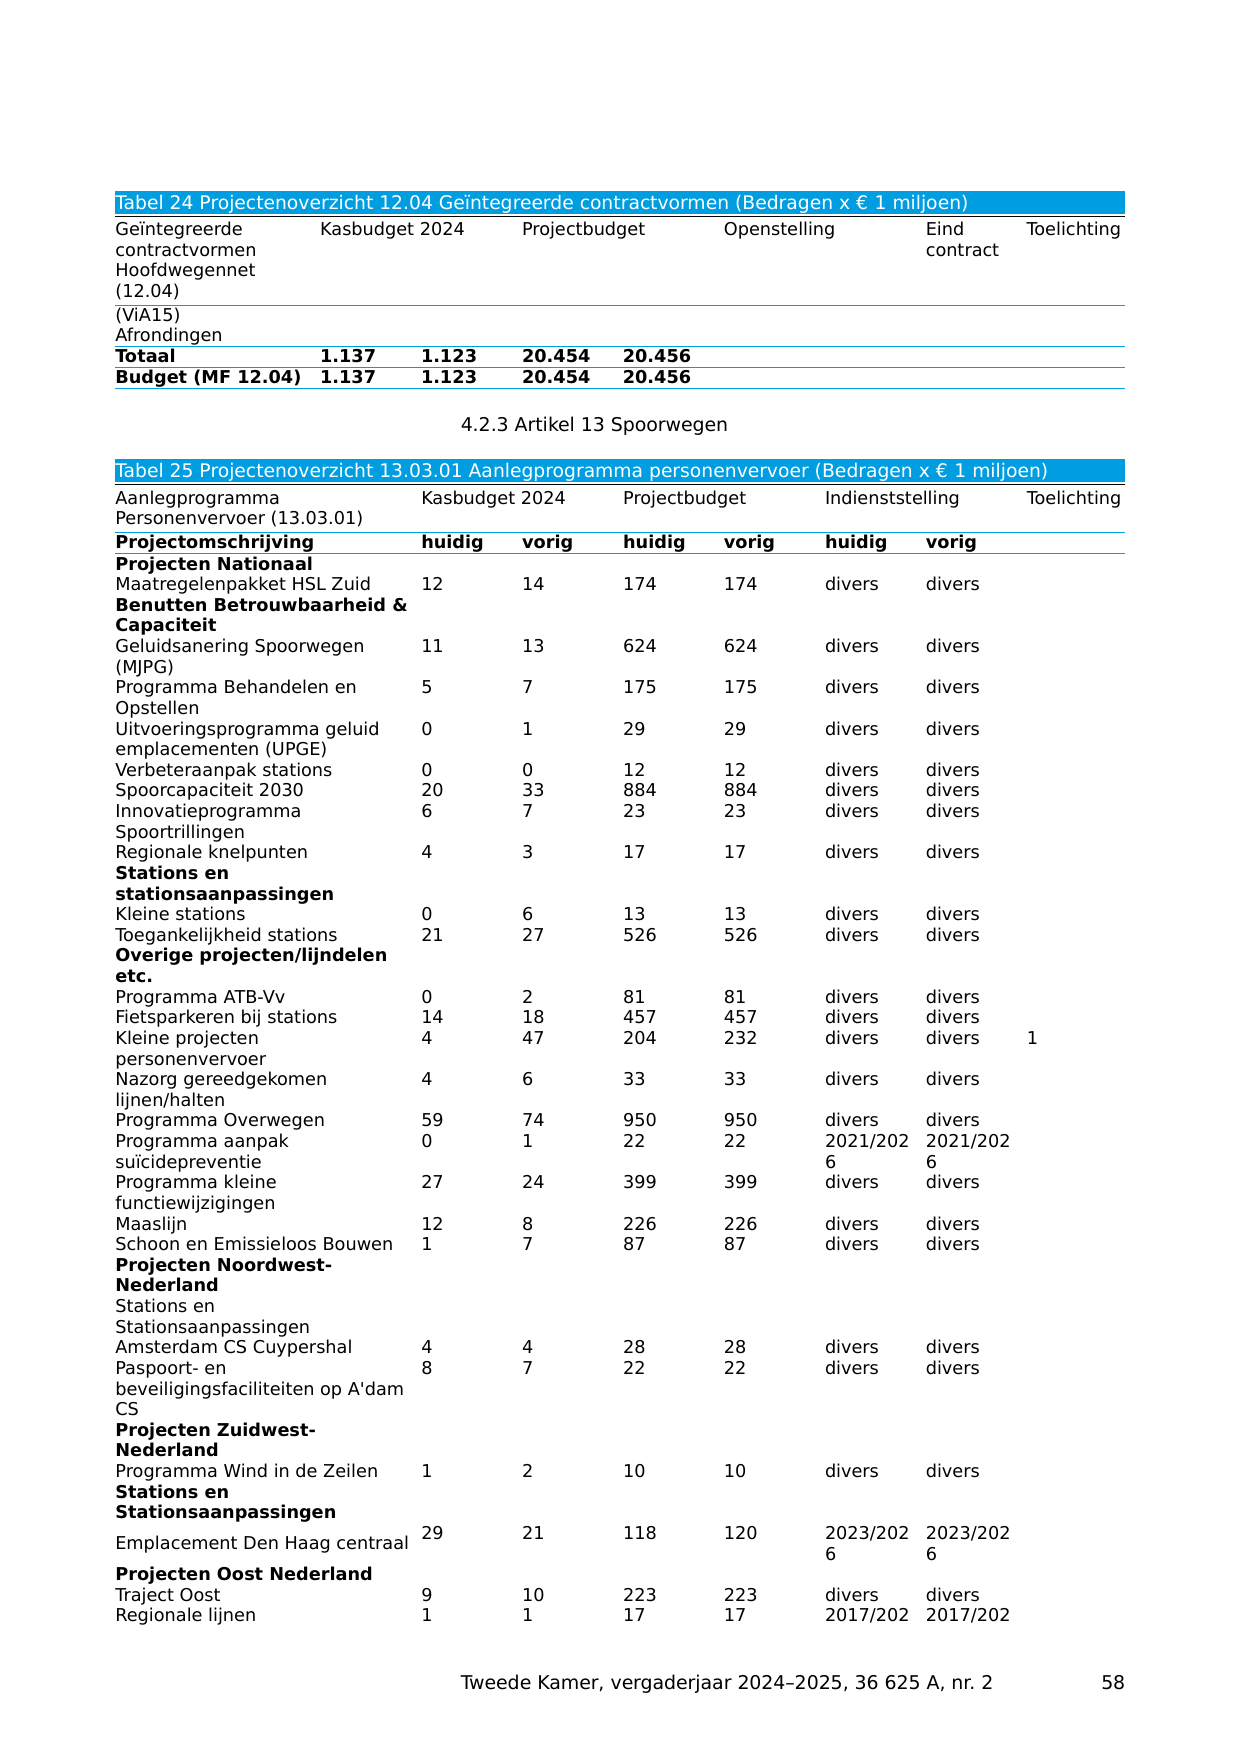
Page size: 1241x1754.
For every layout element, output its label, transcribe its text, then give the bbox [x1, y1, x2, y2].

table_cell [418, 1564, 519, 1585]
table_cell 21 [519, 1523, 620, 1564]
table_cell [519, 595, 620, 636]
table_cell [721, 368, 822, 388]
table_cell vorig [721, 533, 822, 553]
table_cell 1 [519, 719, 620, 760]
table_cell [418, 1255, 519, 1296]
table_cell [1024, 574, 1125, 595]
table_cell 1 [418, 1234, 519, 1255]
table_cell divers [822, 760, 923, 780]
table_cell [1024, 1234, 1125, 1255]
table_cell Budget (MF 12.04) [115, 368, 317, 388]
table_cell [822, 1564, 923, 1585]
table_cell [620, 863, 721, 904]
table_cell 2023/2026 [822, 1523, 923, 1564]
table_cell divers [822, 574, 923, 595]
table_cell Kasbudget 2024 [418, 485, 620, 532]
table_cell Regionale knelpunten [115, 842, 418, 863]
table_cell 624 [620, 636, 721, 677]
table_cell 13 [721, 904, 822, 925]
table_cell 7 [519, 1358, 620, 1420]
table_cell divers [923, 1234, 1024, 1255]
table_cell Stations en stationsaanpassingen [115, 863, 418, 904]
table_cell divers [822, 904, 923, 925]
table_cell Toelichting [1024, 485, 1125, 532]
table_cell [519, 1482, 620, 1523]
table_cell [721, 863, 822, 904]
table_cell divers [822, 677, 923, 718]
table_cell 2021/2026 [923, 1131, 1024, 1172]
table_cell Programma ATB-Vv [115, 987, 418, 1007]
table_cell [1024, 1605, 1125, 1626]
table_cell 0 [418, 1131, 519, 1172]
table_cell [418, 1296, 519, 1337]
table_cell [1024, 1564, 1125, 1585]
table_cell [519, 1564, 620, 1585]
table_cell [519, 1296, 620, 1337]
table_cell 1.137 [317, 347, 418, 367]
table_cell 47 [519, 1028, 620, 1069]
table_cell 950 [620, 1110, 721, 1131]
table_cell [317, 325, 418, 346]
table_cell 24 [519, 1172, 620, 1213]
table_cell divers [822, 1461, 923, 1482]
table_cell [1024, 1523, 1125, 1564]
table_cell 175 [620, 677, 721, 718]
table_cell 4 [519, 1337, 620, 1358]
table_cell Regionale lijnen [115, 1605, 418, 1626]
table_cell 884 [620, 780, 721, 801]
table_cell [822, 863, 923, 904]
table_cell [418, 325, 519, 346]
table_cell divers [923, 719, 1024, 760]
table_cell 17 [721, 1605, 822, 1626]
table_cell 6 [519, 1069, 620, 1110]
table_cell [1024, 904, 1125, 925]
table_cell Kasbudget 2024 [317, 217, 519, 304]
table_cell divers [822, 1110, 923, 1131]
table_cell [923, 945, 1024, 987]
table_cell [721, 325, 822, 346]
table_cell 27 [418, 1172, 519, 1213]
table_cell [620, 945, 721, 987]
table_cell 0 [519, 760, 620, 780]
table_cell 4 [418, 1069, 519, 1110]
table_cell divers [923, 760, 1024, 780]
table_cell [1024, 677, 1125, 718]
table_cell divers [923, 1358, 1024, 1420]
table_cell Maaslijn [115, 1214, 418, 1234]
table_cell Toelichting [1024, 217, 1125, 304]
table_cell Projecten Zuidwest-Nederland [115, 1420, 418, 1461]
table_cell [1024, 760, 1125, 780]
table_cell 2017/202 [822, 1605, 923, 1626]
table_cell [620, 1255, 721, 1296]
table_cell 12 [721, 760, 822, 780]
table_cell Projectomschrijving [115, 533, 418, 553]
table_cell [1024, 1482, 1125, 1523]
table_cell Eind contract [923, 217, 1023, 304]
table_cell 9 [418, 1585, 519, 1605]
table_cell Traject Oost [115, 1585, 418, 1605]
table_cell 0 [418, 987, 519, 1007]
table_cell [1024, 719, 1125, 760]
table_cell 0 [418, 760, 519, 780]
table_cell divers [923, 1337, 1024, 1358]
table_cell 28 [721, 1337, 822, 1358]
table_cell [822, 368, 923, 388]
table_cell 4 [418, 1028, 519, 1069]
table_cell 59 [418, 1110, 519, 1131]
table_cell 457 [620, 1007, 721, 1028]
table_cell [418, 595, 519, 636]
table_cell 4 [418, 1337, 519, 1358]
table_cell Spoorcapaciteit 2030 [115, 780, 418, 801]
table_cell (ViA15) [115, 306, 317, 325]
table_cell [519, 325, 620, 346]
table_cell [1024, 987, 1125, 1007]
table_cell 81 [721, 987, 822, 1007]
table_cell divers [822, 1337, 923, 1358]
table_cell Kleine stations [115, 904, 418, 925]
table_cell 5 [418, 677, 519, 718]
table_cell divers [923, 1028, 1024, 1069]
table_cell 1 [418, 1605, 519, 1626]
table_cell [721, 945, 822, 987]
table_cell 22 [721, 1131, 822, 1172]
table_cell [620, 595, 721, 636]
table_cell [822, 595, 923, 636]
table_cell [1024, 325, 1125, 346]
table_cell 457 [721, 1007, 822, 1028]
table_cell [1024, 306, 1125, 325]
table_cell [923, 863, 1024, 904]
table_cell 12 [418, 574, 519, 595]
table_cell 11 [418, 636, 519, 677]
table_cell [923, 554, 1024, 574]
table_cell [923, 1296, 1024, 1337]
table_cell [1024, 368, 1125, 388]
table_cell [923, 347, 1023, 367]
table_cell Aanlegprogramma Personenvervoer (13.03.01) [115, 485, 418, 532]
table_cell [822, 325, 923, 346]
table_cell [418, 863, 519, 904]
table_cell [822, 347, 923, 367]
table_cell Programma Wind in de Zeilen [115, 1461, 418, 1482]
table_cell 22 [620, 1358, 721, 1420]
table_cell divers [822, 842, 923, 863]
table_cell 3 [519, 842, 620, 863]
table_cell Projectbudget [620, 485, 822, 532]
table_cell [1024, 842, 1125, 863]
table_cell 33 [721, 1069, 822, 1110]
table_cell 1.123 [418, 347, 519, 367]
table_cell Maatregelenpakket HSL Zuid [115, 574, 418, 595]
table_cell Projecten Noordwest-Nederland [115, 1255, 418, 1296]
table_cell [923, 595, 1024, 636]
table_cell 18 [519, 1007, 620, 1028]
table_cell [620, 325, 721, 346]
table_cell divers [822, 801, 923, 842]
table_cell 22 [620, 1131, 721, 1172]
table_cell 1.137 [317, 368, 418, 388]
table_cell [923, 325, 1023, 346]
table_cell 20.454 [519, 368, 620, 388]
table_cell Indienststelling [822, 485, 1024, 532]
table_cell 20.456 [620, 347, 721, 367]
table_cell [620, 554, 721, 574]
table_cell 526 [721, 925, 822, 945]
table_cell divers [923, 780, 1024, 801]
table_cell Innovatieprogramma Spoortrillingen [115, 801, 418, 842]
table_cell divers [923, 636, 1024, 677]
table_cell [317, 306, 418, 325]
table_cell [620, 1420, 721, 1461]
table_cell 81 [620, 987, 721, 1007]
table_cell [519, 306, 620, 325]
table_cell 33 [519, 780, 620, 801]
table_cell [620, 306, 721, 325]
table_cell divers [822, 925, 923, 945]
table_cell 27 [519, 925, 620, 945]
table_cell Programma Overwegen [115, 1110, 418, 1131]
table_cell Projecten Oost Nederland [115, 1564, 418, 1585]
table_cell [418, 554, 519, 574]
table_cell 20.454 [519, 347, 620, 367]
table_cell Toegankelijkheid stations [115, 925, 418, 945]
table_cell 17 [620, 842, 721, 863]
table_cell [1024, 1131, 1125, 1172]
table_cell [923, 1564, 1024, 1585]
table_cell [1024, 1461, 1125, 1482]
table_cell 223 [620, 1585, 721, 1605]
table_cell [1024, 863, 1125, 904]
table_cell divers [923, 677, 1024, 718]
table_cell [923, 1255, 1024, 1296]
table_cell 4 [418, 842, 519, 863]
table_cell [418, 1420, 519, 1461]
table_cell [822, 1296, 923, 1337]
table_cell [721, 1255, 822, 1296]
table_cell 2 [519, 987, 620, 1007]
table_cell 2021/2026 [822, 1131, 923, 1172]
table_cell 0 [418, 719, 519, 760]
table_cell 1 [418, 1461, 519, 1482]
table_cell 33 [620, 1069, 721, 1110]
table_cell 2023/2026 [923, 1523, 1024, 1564]
table_cell 175 [721, 677, 822, 718]
table_cell [519, 1420, 620, 1461]
table_cell 7 [519, 677, 620, 718]
table_cell Programma kleine functiewijzigingen [115, 1172, 418, 1213]
table_cell 204 [620, 1028, 721, 1069]
table_cell [620, 1564, 721, 1585]
table_cell divers [822, 987, 923, 1007]
table_cell 1 [519, 1605, 620, 1626]
table_cell huidig [418, 533, 519, 553]
table_cell Schoon en Emissieloos Bouwen [115, 1234, 418, 1255]
table_cell [620, 1482, 721, 1523]
table_cell divers [822, 1172, 923, 1213]
table_cell [1024, 1585, 1125, 1605]
table_cell Kleine projecten personenvervoer [115, 1028, 418, 1069]
table_cell 13 [620, 904, 721, 925]
table_cell [1024, 925, 1125, 945]
table_cell [1024, 1007, 1125, 1028]
table_cell 6 [418, 801, 519, 842]
table_cell [1024, 554, 1125, 574]
table_cell 7 [519, 1234, 620, 1255]
table_cell 87 [620, 1234, 721, 1255]
table_cell divers [923, 925, 1024, 945]
table_cell 10 [620, 1461, 721, 1482]
table_cell 120 [721, 1523, 822, 1564]
table_cell [721, 554, 822, 574]
table_cell [1024, 636, 1125, 677]
table_cell [822, 945, 923, 987]
table_cell 13 [519, 636, 620, 677]
table_cell [1024, 1255, 1125, 1296]
table_cell [418, 1482, 519, 1523]
table_cell [519, 863, 620, 904]
table_cell divers [822, 1214, 923, 1234]
table_cell divers [923, 1069, 1024, 1110]
table_cell 1.123 [418, 368, 519, 388]
table_cell [418, 945, 519, 987]
table_cell 29 [418, 1523, 519, 1564]
table_cell divers [822, 780, 923, 801]
table_cell [822, 1482, 923, 1523]
table_cell divers [822, 1234, 923, 1255]
table_cell 884 [721, 780, 822, 801]
table_cell Amsterdam CS Cuypershal [115, 1337, 418, 1358]
table_cell 23 [721, 801, 822, 842]
table_cell [721, 595, 822, 636]
table_cell 10 [721, 1461, 822, 1482]
table_cell 14 [418, 1007, 519, 1028]
table_cell Stations en Stationsaanpassingen [115, 1482, 418, 1523]
table_cell [1024, 780, 1125, 801]
table_cell 950 [721, 1110, 822, 1131]
table_cell Uitvoeringsprogramma geluid emplacementen (UPGE) [115, 719, 418, 760]
table_cell 1 [519, 1131, 620, 1172]
table_cell 29 [620, 719, 721, 760]
table_cell 74 [519, 1110, 620, 1131]
table_cell [1024, 1110, 1125, 1131]
table_cell [721, 1420, 822, 1461]
table_cell divers [822, 1358, 923, 1420]
table_cell 232 [721, 1028, 822, 1069]
table_cell divers [923, 1585, 1024, 1605]
table_cell divers [923, 1461, 1024, 1482]
table_cell divers [822, 1007, 923, 1028]
table_cell [519, 554, 620, 574]
table_cell 12 [620, 760, 721, 780]
table_cell 118 [620, 1523, 721, 1564]
table_cell [1024, 1296, 1125, 1337]
table_cell 20 [418, 780, 519, 801]
table_cell divers [923, 987, 1024, 1007]
table_cell Totaal [115, 347, 317, 367]
table_cell [1024, 1069, 1125, 1110]
table_cell divers [923, 574, 1024, 595]
table_cell [1024, 1337, 1125, 1358]
table_cell 174 [721, 574, 822, 595]
table_cell 17 [620, 1605, 721, 1626]
table_cell 399 [620, 1172, 721, 1213]
table_cell [721, 347, 822, 367]
table_cell divers [822, 1028, 923, 1069]
table_cell 226 [620, 1214, 721, 1234]
table_cell Projecten Nationaal [115, 554, 418, 574]
table_cell [822, 1255, 923, 1296]
table_cell 12 [418, 1214, 519, 1234]
table_cell [519, 945, 620, 987]
title 4.2.3 Artikel 13 Spoorwegen [461, 414, 1125, 436]
table_cell Fietsparkeren bij stations [115, 1007, 418, 1028]
table_cell Paspoort- en beveiligingsfaciliteiten op A'dam CS [115, 1358, 418, 1420]
table_cell [620, 1296, 721, 1337]
table_cell Geluidsanering Spoorwegen (MJPG) [115, 636, 418, 677]
table_cell 226 [721, 1214, 822, 1234]
table_cell divers [923, 842, 1024, 863]
table_cell [923, 306, 1023, 325]
table_cell [822, 554, 923, 574]
table_cell Geïntegreerde contractvormen Hoofdwegennet (12.04) [115, 217, 317, 304]
table_cell [923, 1420, 1024, 1461]
table_cell 29 [721, 719, 822, 760]
table_cell [721, 1564, 822, 1585]
table_cell 8 [519, 1214, 620, 1234]
table_cell 2 [519, 1461, 620, 1482]
table_cell [1024, 801, 1125, 842]
table_cell 28 [620, 1337, 721, 1358]
table_cell [1024, 1420, 1125, 1461]
table_cell 23 [620, 801, 721, 842]
table_cell divers [923, 801, 1024, 842]
table_cell [1024, 595, 1125, 636]
table_cell divers [923, 904, 1024, 925]
table_cell [923, 1482, 1024, 1523]
table_cell 17 [721, 842, 822, 863]
table_cell [418, 306, 519, 325]
table_cell [1024, 533, 1125, 553]
table_cell 399 [721, 1172, 822, 1213]
table_cell 21 [418, 925, 519, 945]
table_cell divers [822, 1585, 923, 1605]
table_cell [1024, 1214, 1125, 1234]
table_cell huidig [822, 533, 923, 553]
table_cell [1024, 945, 1125, 987]
table_cell 87 [721, 1234, 822, 1255]
table_cell vorig [923, 533, 1024, 553]
table_cell 0 [418, 904, 519, 925]
table_cell [923, 368, 1023, 388]
table_cell Verbeteraanpak stations [115, 760, 418, 780]
table_cell 1 [1024, 1028, 1125, 1069]
table_cell 20.456 [620, 368, 721, 388]
table_cell 10 [519, 1585, 620, 1605]
table_cell [1024, 1358, 1125, 1420]
table_cell huidig [620, 533, 721, 553]
table_cell [721, 1296, 822, 1337]
table_cell 7 [519, 801, 620, 842]
table_cell 2017/202 [923, 1605, 1024, 1626]
table_cell [822, 306, 923, 325]
table_cell 6 [519, 904, 620, 925]
table_cell divers [822, 636, 923, 677]
table_cell Overige projecten/lijndelen etc. [115, 945, 418, 987]
table_cell divers [923, 1007, 1024, 1028]
table_cell Stations en Stationsaanpassingen [115, 1296, 418, 1337]
table_cell Programma Behandelen en Opstellen [115, 677, 418, 718]
table_cell Nazorg gereedgekomen lijnen/halten [115, 1069, 418, 1110]
table_cell 22 [721, 1358, 822, 1420]
table_cell divers [923, 1172, 1024, 1213]
table_cell Openstelling [721, 217, 923, 304]
table_cell Benutten Betrouwbaarheid & Capaciteit [115, 595, 418, 636]
table_cell [1024, 1172, 1125, 1213]
table_cell divers [822, 1069, 923, 1110]
table_cell [721, 1482, 822, 1523]
table_cell [1024, 347, 1125, 367]
table_cell divers [822, 719, 923, 760]
table_cell vorig [519, 533, 620, 553]
table_cell 8 [418, 1358, 519, 1420]
table_cell divers [923, 1110, 1024, 1131]
table_cell 14 [519, 574, 620, 595]
table_cell 174 [620, 574, 721, 595]
table_cell Emplacement Den Haag centraal [115, 1523, 418, 1564]
table_cell Programma aanpak suïcidepreventie [115, 1131, 418, 1172]
table_cell [822, 1420, 923, 1461]
table_cell Projectbudget [519, 217, 721, 304]
table_cell 526 [620, 925, 721, 945]
table_cell [519, 1255, 620, 1296]
table_cell [721, 306, 822, 325]
table_cell Afrondingen [115, 325, 317, 346]
table_cell 223 [721, 1585, 822, 1605]
table_cell 624 [721, 636, 822, 677]
table_cell divers [923, 1214, 1024, 1234]
